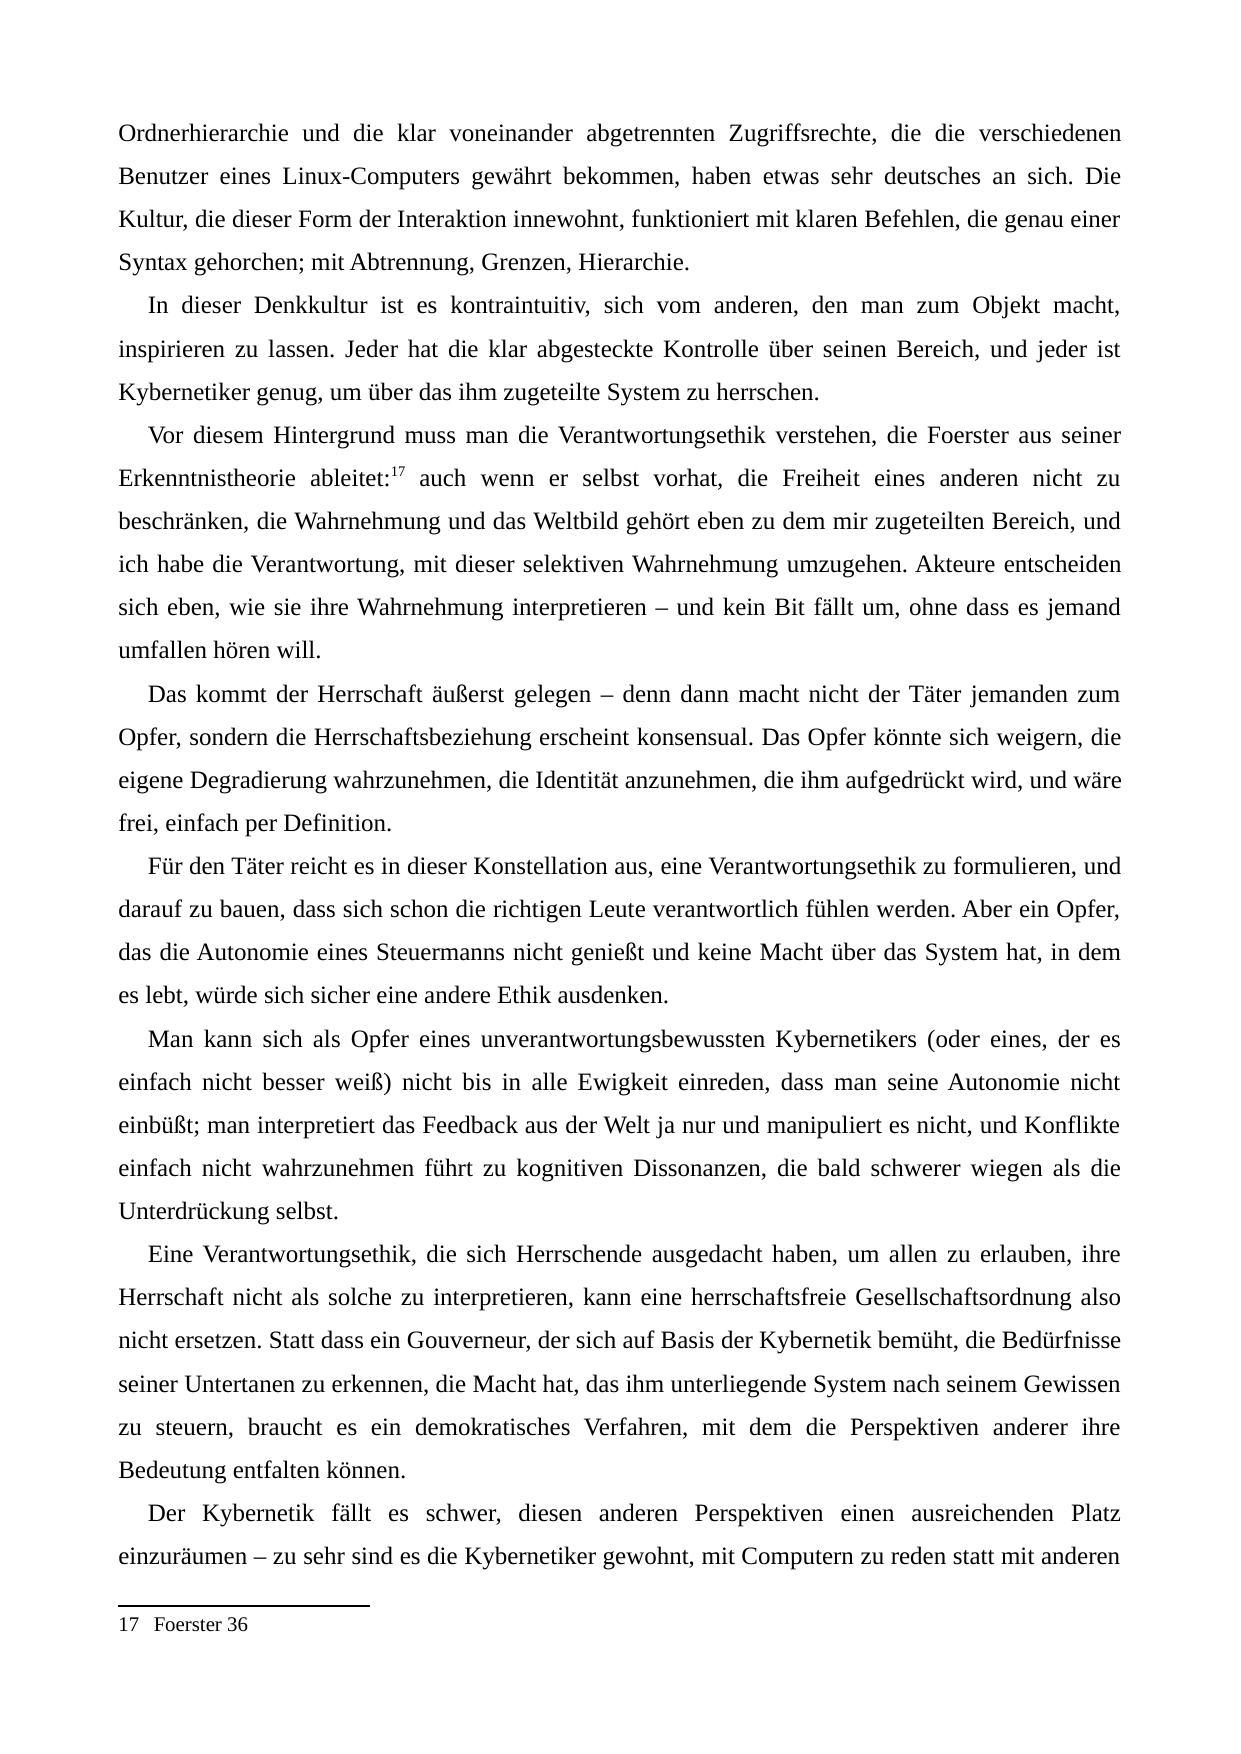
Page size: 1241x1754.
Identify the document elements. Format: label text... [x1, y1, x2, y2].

text Man kann sich als Opfer eines unverantwortungsbewussten Kybernetikers (oder eines, der es einfach nicht besser weiß) nicht bis in alle Ewigkeit einreden, dass man seine Autonomie nicht einbüßt; man interpretiert das Feedback aus der Welt ja nur und manipuliert es nicht, und Konflikte einfach nicht wahrzunehmen führt zu kognitiven Dissonanzen, die bald schwerer wiegen als die Unterdrückung selbst. [118, 1024, 1122, 1225]
text Ordnerhierarchie und die klar voneinander abgetrennten Zugriffsrechte, die die verschiedenen Benutzer eines Linux-Computers gewährt bekommen, haben etwas sehr deutsches an sich. Die Kultur, die dieser Form der Interaktion innewohnt, funktioniert mit klaren Befehlen, die genau einer Syntax gehorchen; mit Abtrennung, Grenzen, Hierarchie. [118, 118, 1122, 276]
text In dieser Denkkultur ist es kontraintuitiv, sich vom anderen, den man zum Objekt macht, inspirieren zu lassen. Jeder hat die klar abgesteckte Kontrolle über seinen Bereich, und jeder ist Kybernetiker genug, um über das ihm zugeteilte System zu herrschen. [118, 291, 1122, 406]
text Eine Verantwortungsethik, die sich Herrschende ausgedacht haben, um allen zu erlauben, ihre Herrschaft nicht als solche zu interpretieren, kann eine herrschaftsfreie Gesellschaftsordnung also nicht ersetzen. Statt dass ein Gouverneur, der sich auf Basis der Kybernetik bemüht, die Bedürfnisse seiner Untertanen zu erkennen, die Macht hat, das ihm unterliegende System nach seinem Gewissen zu steuern, braucht es ein demokratisches Verfahren, mit dem die Perspektiven anderer ihre Bedeutung entfalten können. [118, 1239, 1122, 1484]
text Foerster 36 [118, 1612, 1122, 1636]
text Der Kybernetik fällt es schwer, diesen anderen Perspektiven einen ausreichenden Platz einzuräumen – zu sehr sind es die Kybernetiker gewohnt, mit Computern zu reden statt mit anderen [118, 1498, 1122, 1570]
text Das kommt der Herrschaft äußerst gelegen – denn dann macht nicht der Täter jemanden zum Opfer, sondern die Herrschaftsbeziehung erscheint konsensual. Das Opfer könnte sich weigern, die eigene Degradierung wahrzunehmen, die Identität anzunehmen, die ihm aufgedrückt wird, und wäre frei, einfach per Definition. [118, 679, 1122, 837]
text Für den Täter reicht es in dieser Konstellation aus, eine Verantwortungsethik zu formulieren, und darauf zu bauen, dass sich schon die richtigen Leute verantwortlich fühlen werden. Aber ein Opfer, das die Autonomie eines Steuermanns nicht genießt und keine Macht über das System hat, in dem es lebt, würde sich sicher eine andere Ethik ausdenken. [118, 851, 1122, 1009]
text Vor diesem Hintergrund muss man die Verantwortungsethik verstehen, die Foerster aus seiner Erkenntnistheorie ableitet: auch wenn er selbst vorhat, die Freiheit eines anderen nicht zu beschränken, die Wahrnehmung und das Weltbild gehört eben zu dem mir zugeteilten Bereich, und ich habe die Verantwortung, mit dieser selektiven Wahrnehmung umzugehen. Akteure entscheiden sich eben, wie sie ihre Wahrnehmung interpretieren – und kein Bit fällt um, ohne dass es jemand umfallen hören will. [118, 420, 1122, 664]
